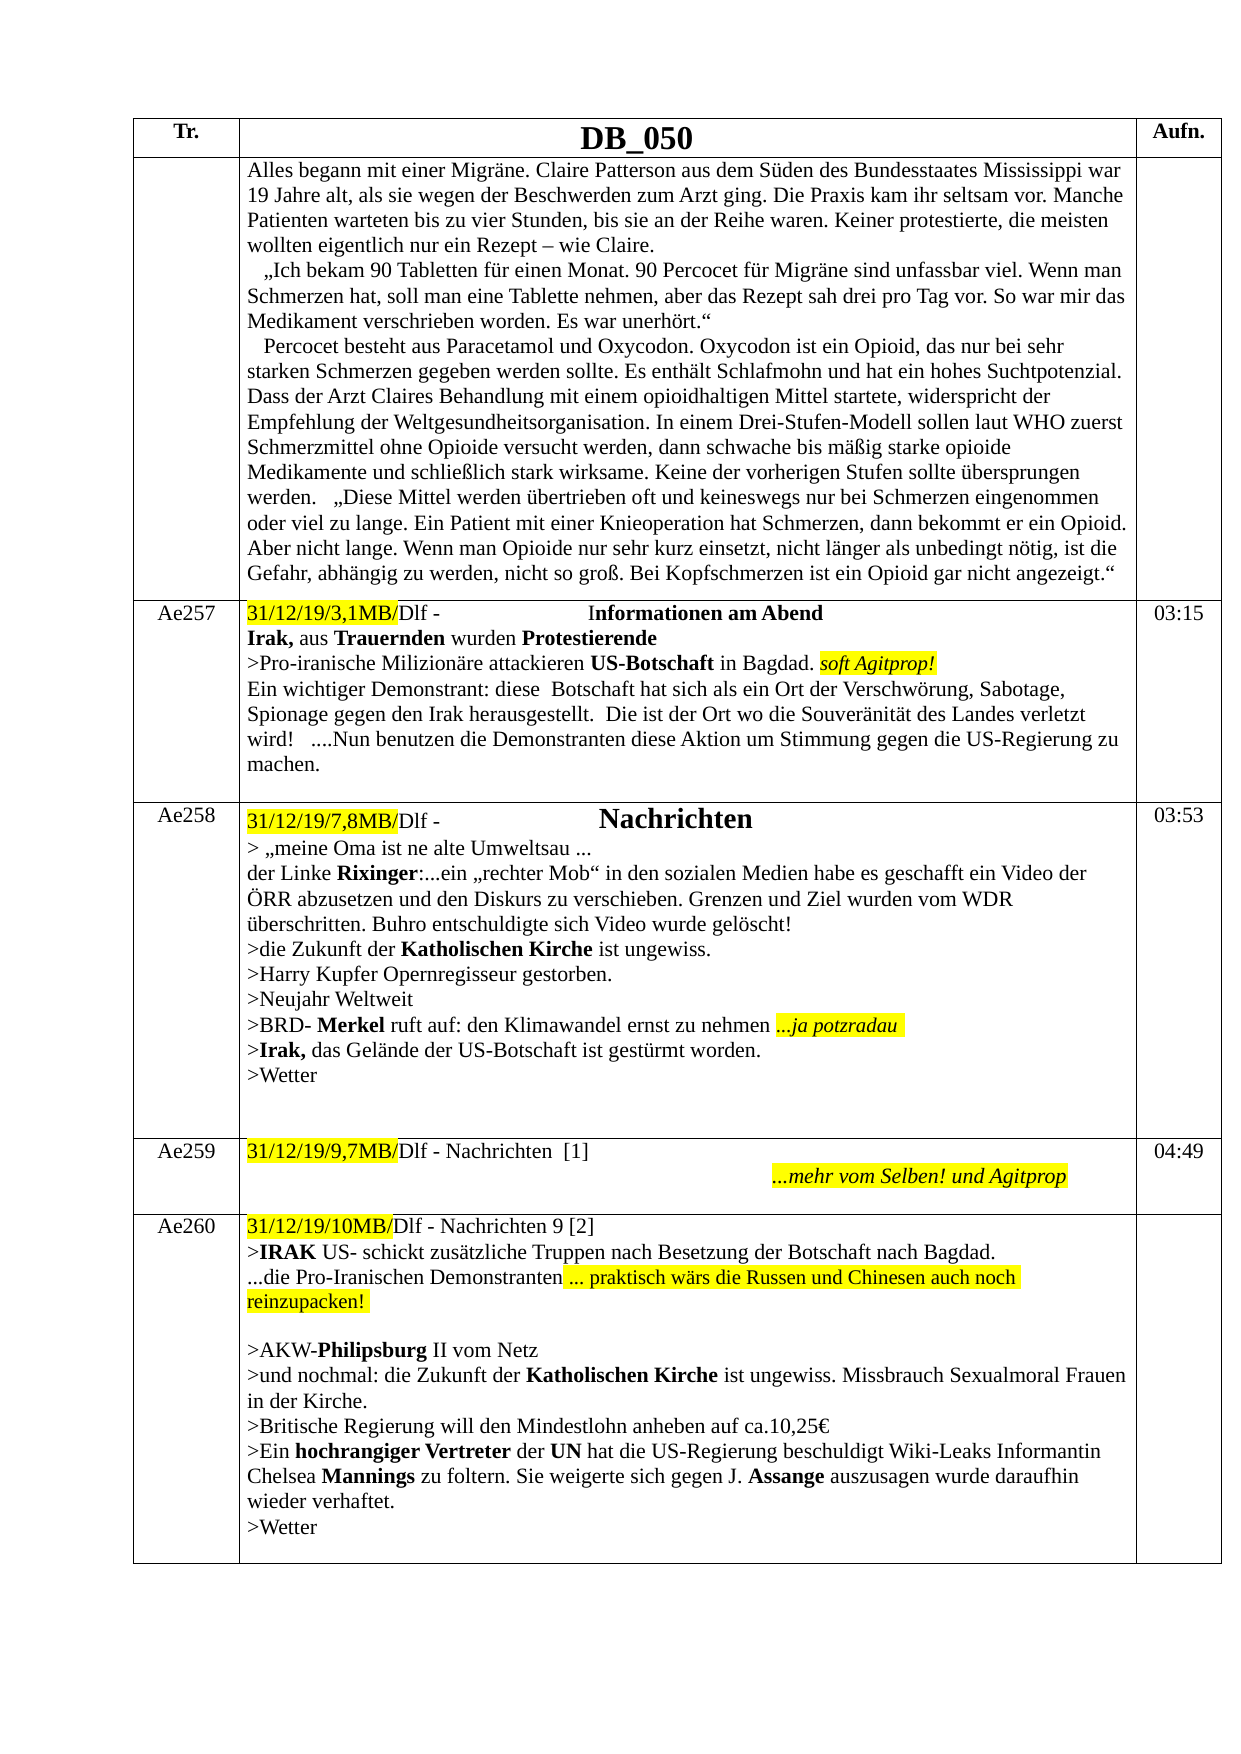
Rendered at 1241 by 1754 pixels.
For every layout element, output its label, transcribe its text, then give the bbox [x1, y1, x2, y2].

table_cell Ae257 [134, 601, 239, 802]
table_header ­Tr. [134, 119, 239, 157]
table_cell 03:15 [1137, 601, 1221, 802]
table_cell [1137, 1215, 1221, 1563]
table_cell 03:53 [1137, 803, 1221, 1138]
table_cell [1137, 158, 1221, 600]
table_cell Ae260 [134, 1215, 239, 1563]
table_cell 31/12/19/10MB/Dlf - Nachrichten 9 [2] >IRAK US- schickt zusätzliche Truppen nach Besetzung der Botschaft nach Bagdad. ...die Pro-Iranischen Demonstranten ... praktisch wärs die Russen und Chinesen auch noch reinzupacken! >AKW-Philipsburg II vom Netz >und nochmal: die Zukunft der Katholischen Kirche ist ungewiss. Missbrauch Sexualmoral Frauen in der Kirche. >Britische Regierung will den Mindestlohn anheben auf ca.10,25€ >Ein hochrangiger Vertreter der UN hat die US-Regierung beschuldigt Wiki-Leaks Informantin Chelsea Mannings zu foltern. Sie weigerte sich gegen J. Assange auszusagen wurde daraufhin wieder verhaftet. >Wetter [240, 1215, 1136, 1563]
table_cell 04:49 [1137, 1139, 1221, 1213]
table_cell 31/12/19/9,7MB/Dlf - Nachrichten [1] ...mehr vom Selben! und Agitprop [240, 1139, 1136, 1213]
table_cell 31/12/19/3,1MB/Dlf - Informationen am Abend Irak, aus Trauernden wurden Protestierende >Pro-iranische Milizionäre attackieren US-Botschaft in Bagdad. soft Agitprop! Ein wichtiger Demonstrant: diese Botschaft hat sich als ein Ort der Verschwörung, Sabotage, Spionage gegen den Irak herausgestellt. Die ist der Ort wo die Souveränität des Landes verletzt wird! ....Nun benutzen die Demonstranten diese Aktion um Stimmung gegen die US-Regierung zu machen. [240, 601, 1136, 802]
table_header Aufn. [1137, 119, 1221, 157]
table_cell [134, 158, 239, 600]
table_cell Ae258 [134, 803, 239, 1138]
table_cell 31/12/19/7,8MB/Dlf - Nachrichten > „meine Oma ist ne alte Umweltsau ... der Linke Rixinger:...ein „rechter Mob“ in den sozialen Medien habe es geschafft ein Video der ÖRR abzusetzen und den Diskurs zu verschieben. Grenzen und Ziel wurden vom WDR überschritten. Buhro entschuldigte sich Video wurde gelöscht! >die Zukunft der Katholischen Kirche ist ungewiss. >Harry Kupfer Opernregisseur gestorben. >Neujahr Weltweit >BRD- Merkel ruft auf: den Klimawandel ernst zu nehmen ...ja potzradau >Irak, das Gelände der US-Botschaft ist gestürmt worden. >Wetter [240, 803, 1136, 1138]
table_cell Ae259 [134, 1139, 239, 1213]
table_cell Alles begann mit einer Migräne. Claire Patterson aus dem Süden des Bundesstaates Mississippi war 19 Jahre alt, als sie wegen der Beschwerden zum Arzt ging. Die Praxis kam ihr seltsam vor. Manche Patienten warteten bis zu vier Stunden, bis sie an der Reihe waren. Keiner protestierte, die meisten wollten eigentlich nur ein Rezept – wie Claire. „Ich bekam 90 Tabletten für einen Monat. 90 Percocet für Migräne sind unfassbar viel. Wenn man Schmerzen hat, soll man eine Tablette nehmen, aber das Rezept sah drei pro Tag vor. So war mir das Medikament verschrieben worden. Es war unerhört.“ Percocet besteht aus Paracetamol und Oxycodon. Oxycodon ist ein Opioid, das nur bei sehr starken Schmerzen gegeben werden sollte. Es enthält Schlafmohn und hat ein hohes Suchtpotenzial. Dass der Arzt Claires Behandlung mit einem opioidhaltigen Mittel startete, widerspricht der Empfehlung der Weltgesundheitsorganisation. In einem Drei-Stufen-Modell sollen laut WHO zuerst Schmerzmittel ohne Opioide versucht werden, dann schwache bis mäßig starke opioide Medikamente und schließlich stark wirksame. Keine der vorherigen Stufen sollte übersprungen werden. „Diese Mittel werden übertrieben oft und keineswegs nur bei Schmerzen eingenommen oder viel zu lange. Ein Patient mit einer Knieoperation hat Schmerzen, dann bekommt er ein Opioid. Aber nicht lange. Wenn man Opioide nur sehr kurz einsetzt, nicht länger als unbedingt nötig, ist die Gefahr, abhängig zu werden, nicht so groß. Bei Kopfschmerzen ist ein Opioid gar nicht angezeigt.“ [240, 158, 1136, 600]
table_header DB_050 [240, 119, 1136, 157]
